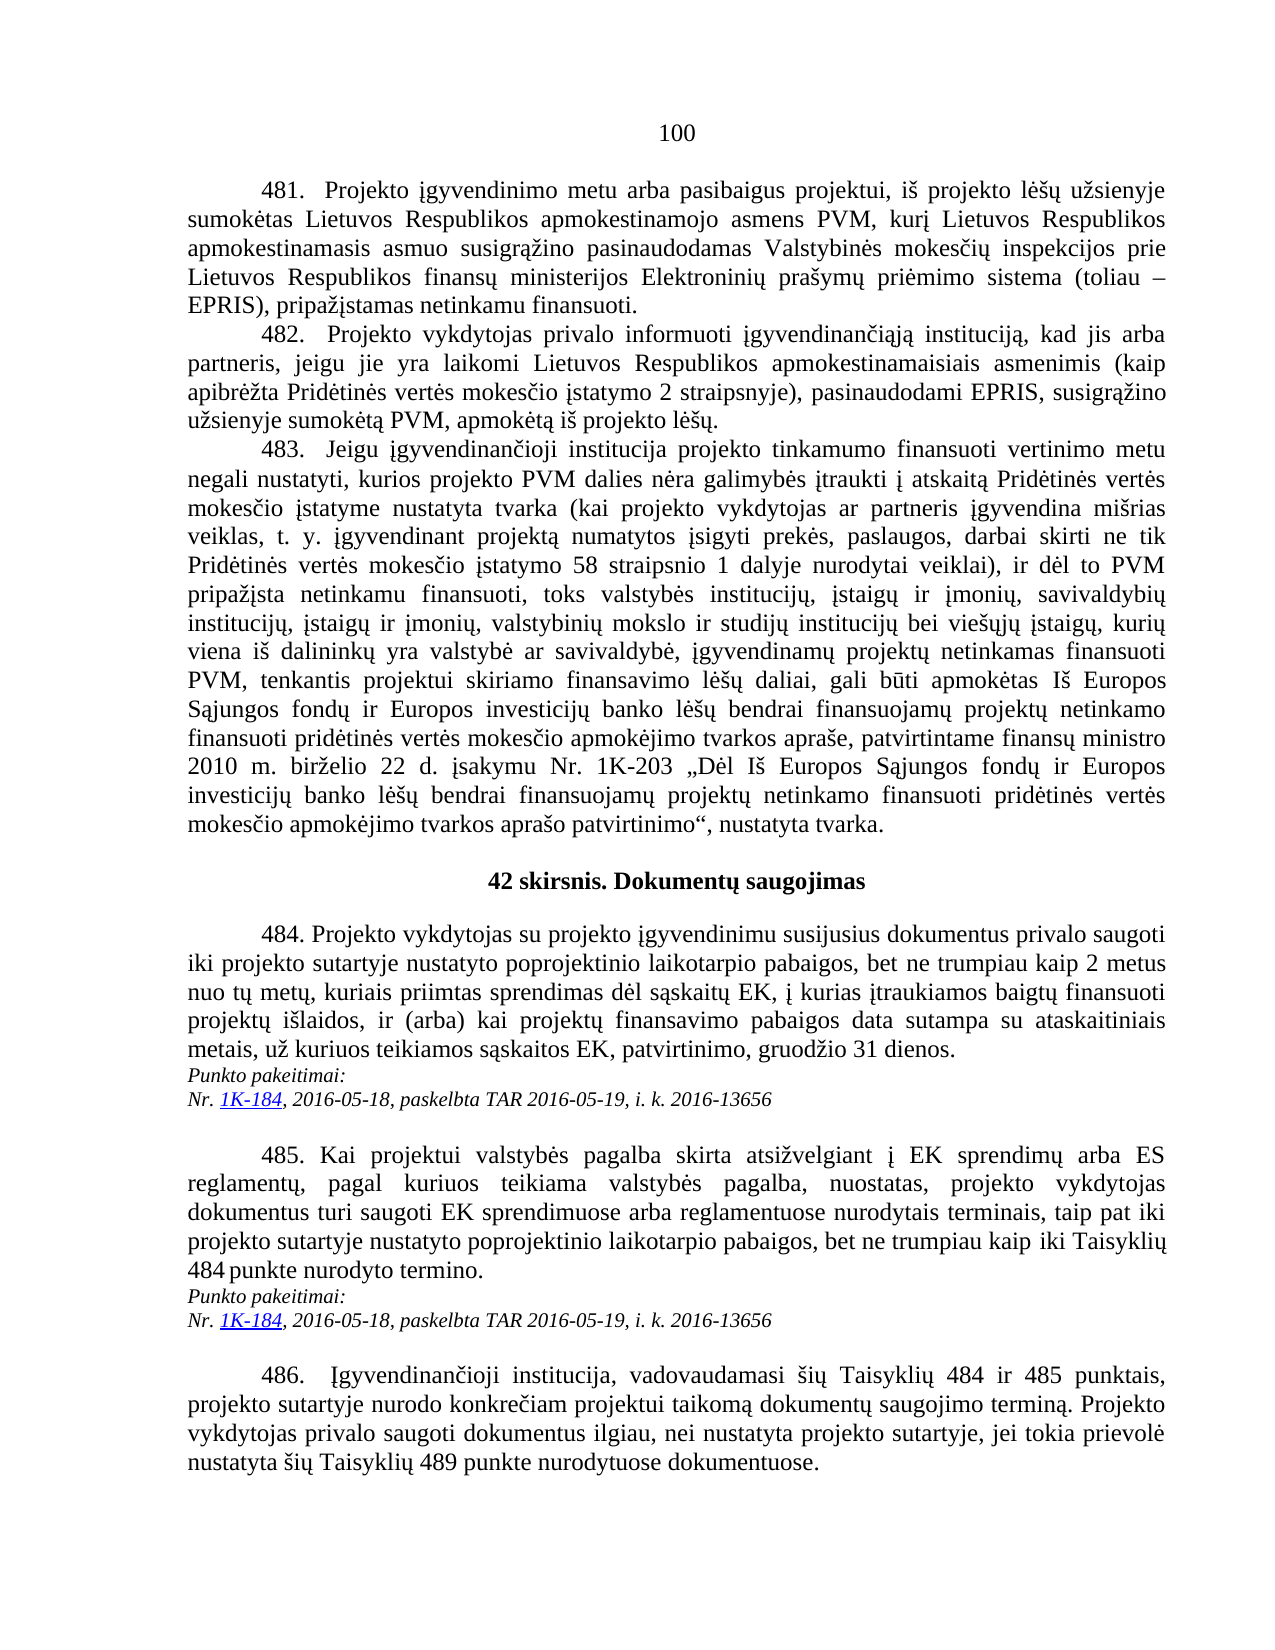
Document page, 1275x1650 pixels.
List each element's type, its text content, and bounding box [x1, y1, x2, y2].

text 483. Jeigu įgyvendinančioji institucija projekto tinkamumo finansuoti vertinimo metu negali nustatyti, kurios projekto PVM dalies nėra galimybės įtraukti į atskaitą Pridėtinės vertės mokesčio įstatyme nustatyta tvarka (kai projekto vykdytojas ar partneris įgyvendina mišrias veiklas, t. y. įgyvendinant projektą numatytos įsigyti prekės, paslaugos, darbai skirti ne tik Pridėtinės vertės mokesčio įstatymo 58 straipsnio 1 dalyje nurodytai veiklai), ir dėl to PVM pripažįsta netinkamu finansuoti, toks valstybės institucijų, įstaigų ir įmonių, savivaldybių institucijų, įstaigų ir įmonių, valstybinių mokslo ir studijų institucijų bei viešųjų įstaigų, kurių viena iš dalininkų yra valstybė ar savivaldybė, įgyvendinamų projektų netinkamas finansuoti PVM, tenkantis projektui skiriamo finansavimo lėšų daliai, gali būti apmokėtas Iš Europos Sąjungos fondų ir Europos investicijų banko lėšų bendrai finansuojamų projektų netinkamo finansuoti pridėtinės vertės mokesčio apmokėjimo tvarkos apraše, patvirtintame finansų ministro 2010 m. birželio 22 d. įsakymu Nr. 1K-203 „Dėl Iš Europos Sąjungos fondų ir Europos investicijų banko lėšų bendrai finansuojamų projektų netinkamo finansuoti pridėtinės vertės mokesčio apmokėjimo tvarkos aprašo patvirtinimo“, nustatyta tvarka. [187, 434, 1167, 838]
text Punkto pakeitimai: [187, 1063, 1167, 1087]
text 482. Projekto vykdytojas privalo informuoti įgyvendinančiąją instituciją, kad jis arba partneris, jeigu jie yra laikomi Lietuvos Respublikos apmokestinamaisiais asmenimis (kaip apibrėžta Pridėtinės vertės mokesčio įstatymo 2 straipsnyje), pasinaudodami EPRIS, susigrąžino užsienyje sumokėtą PVM, apmokėtą iš projekto lėšų. [187, 319, 1167, 434]
text 484. Projekto vykdytojas su projekto įgyvendinimu susijusius dokumentus privalo saugoti iki projekto sutartyje nustatyto poprojektinio laikotarpio pabaigos, bet ne trumpiau kaip 2 metus nuo tų metų, kuriais priimtas sprendimas dėl sąskaitų EK, į kurias įtraukiamos baigtų finansuoti projektų išlaidos, ir (arba) kai projektų finansavimo pabaigos data sutampa su ataskaitiniais metais, už kuriuos teikiamos sąskaitos EK, patvirtinimo, gruodžio 31 dienos. [187, 919, 1167, 1063]
text Nr. 1K-184, 2016-05-18, paskelbta TAR 2016-05-19, i. k. 2016-13656 [187, 1308, 1167, 1332]
text 481. Projekto įgyvendinimo metu arba pasibaigus projektui, iš projekto lėšų užsienyje sumokėtas Lietuvos Respublikos apmokestinamojo asmens PVM, kurį Lietuvos Respublikos apmokestinamasis asmuo susigrąžino pasinaudodamas Valstybinės mokesčių inspekcijos prie Lietuvos Respublikos finansų ministerijos Elektroninių prašymų priėmimo sistema (toliau – EPRIS), pripažįstamas netinkamu finansuoti. [187, 176, 1167, 319]
text 485. Kai projektui valstybės pagalba skirta atsižvelgiant į EK sprendimų arba ES reglamentų, pagal kuriuos teikiama valstybės pagalba, nuostatas, projekto vykdytojas dokumentus turi saugoti EK sprendimuose arba reglamentuose nurodytais terminais, taip pat iki projekto sutartyje nustatyto poprojektinio laikotarpio pabaigos, bet ne trumpiau kaip iki Taisyklių 484 punkte nurodyto termino. [187, 1140, 1167, 1283]
text 486. Įgyvendinančioji institucija, vadovaudamasi šių Taisyklių 484 ir 485 punktais, projekto sutartyje nurodo konkrečiam projektui taikomą dokumentų saugojimo terminą. Projekto vykdytojas privalo saugoti dokumentus ilgiau, nei nustatyta projekto sutartyje, jei tokia prievolė nustatyta šių Taisyklių 489 punkte nurodytuose dokumentuose. [187, 1360, 1167, 1475]
text Nr. 1K-184, 2016-05-18, paskelbta TAR 2016-05-19, i. k. 2016-13656 [187, 1087, 1167, 1111]
subtitle 42 skirsnis. Dokumentų saugojimas [246, 866, 1107, 895]
text Punkto pakeitimai: [187, 1283, 1167, 1308]
